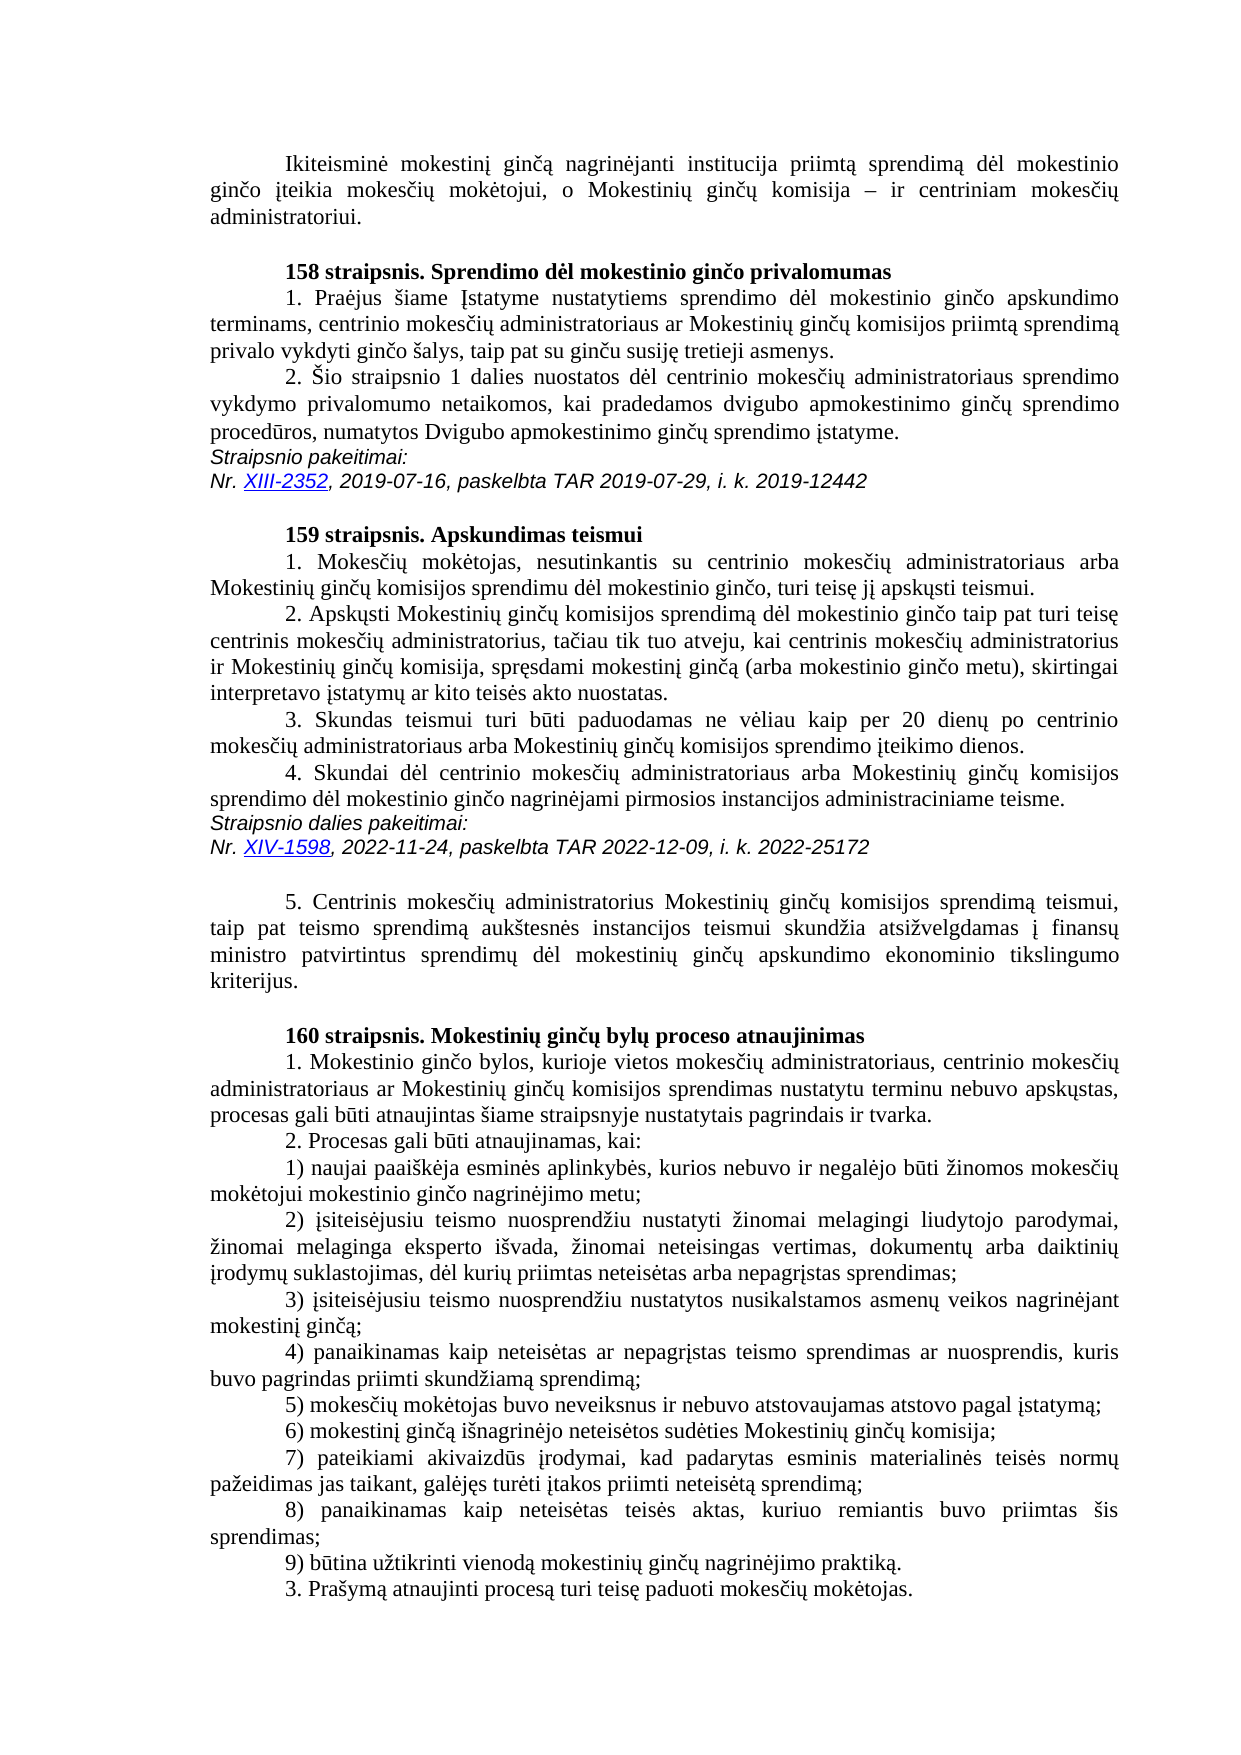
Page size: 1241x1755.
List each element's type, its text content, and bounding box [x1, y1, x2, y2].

text 2. Šio straipsnio 1 dalies nuostatos dėl centrinio mokesčių administratoriaus sprendimo vykdymo privalomumo netaikomos, kai pradedamos dvigubo apmokestinimo ginčų sprendimo procedūros, numatytos Dvigubo apmokestinimo ginčų sprendimo įstatyme. [210, 363, 1120, 445]
text 158 straipsnis. Sprendimo dėl mokestinio ginčo privalomumas [210, 258, 1120, 284]
text 3. Skundas teismui turi būti paduodamas ne vėliau kaip per 20 dienų po centrinio mokesčių administratoriaus arba Mokestinių ginčų komisijos sprendimo įteikimo dienos. [210, 706, 1120, 758]
text 2. Procesas gali būti atnaujinamas, kai: [210, 1127, 1120, 1154]
text 4. Skundai dėl centrinio mokesčių administratoriaus arba Mokestinių ginčų komisijos sprendimo dėl mokestinio ginčo nagrinėjami pirmosios instancijos administraciniame teisme. [210, 758, 1120, 811]
text 1) naujai paaiškėja esminės aplinkybės, kurios nebuvo ir negalėjo būti žinomos mokesčių mokėtojui mokestinio ginčo nagrinėjimo metu; [210, 1154, 1120, 1207]
text Nr. XIV-1598, 2022-11-24, paskelbta TAR 2022-12-09, i. k. 2022-25172 [210, 835, 1120, 859]
text 6) mokestinį ginčą išnagrinėjo neteisėtos sudėties Mokestinių ginčų komisija; [210, 1417, 1120, 1444]
text Ikiteisminė mokestinį ginčą nagrinėjanti institucija priimtą sprendimą dėl mokestinio ginčo įteikia mokesčių mokėtojui, o Mokestinių ginčų komisija – ir centriniam mokesčių administratoriui. [210, 150, 1120, 229]
text 2. Apskųsti Mokestinių ginčų komisijos sprendimą dėl mokestinio ginčo taip pat turi teisę centrinis mokesčių administratorius, tačiau tik tuo atveju, kai centrinis mokesčių administratorius ir Mokestinių ginčų komisija, spręsdami mokestinį ginčą (arba mokestinio ginčo metu), skirtingai interpretavo įstatymų ar kito teisės akto nuostatas. [210, 600, 1120, 706]
text 5) mokesčių mokėtojas buvo neveiksnus ir nebuvo atstovaujamas atstovo pagal įstatymą; [210, 1391, 1120, 1417]
text 159 straipsnis. Apskundimas teismui [210, 521, 1120, 548]
text 7) pateikiami akivaizdūs įrodymai, kad padarytas esminis materialinės teisės normų pažeidimas jas taikant, galėjęs turėti įtakos priimti neteisėtą sprendimą; [210, 1444, 1120, 1496]
text Nr. XIII-2352, 2019-07-16, paskelbta TAR 2019-07-29, i. k. 2019-12442 [210, 469, 1120, 493]
text 4) panaikinamas kaip neteisėtas ar nepagrįstas teismo sprendimas ar nuosprendis, kuris buvo pagrindas priimti skundžiamą sprendimą; [210, 1338, 1120, 1391]
text 3. Prašymą atnaujinti procesą turi teisę paduoti mokesčių mokėtojas. [210, 1576, 1120, 1602]
text 1. Mokestinio ginčo bylos, kurioje vietos mokesčių administratoriaus, centrinio mokesčių administratoriaus ar Mokestinių ginčų komisijos sprendimas nustatytu terminu nebuvo apskųstas, procesas gali būti atnaujintas šiame straipsnyje nustatytais pagrindais ir tvarka. [210, 1048, 1120, 1127]
text 5. Centrinis mokesčių administratorius Mokestinių ginčų komisijos sprendimą teismui, taip pat teismo sprendimą aukštesnės instancijos teismui skundžia atsižvelgdamas į finansų ministro patvirtintus sprendimų dėl mokestinių ginčų apskundimo ekonominio tikslingumo kriterijus. [210, 888, 1120, 993]
text Straipsnio dalies pakeitimai: [210, 811, 1120, 835]
text 9) būtina užtikrinti vienodą mokestinių ginčų nagrinėjimo praktiką. [210, 1549, 1120, 1576]
text Straipsnio pakeitimai: [210, 445, 1120, 469]
text 2) įsiteisėjusiu teismo nuosprendžiu nustatyti žinomai melagingi liudytojo parodymai, žinomai melaginga eksperto išvada, žinomai neteisingas vertimas, dokumentų arba daiktinių įrodymų suklastojimas, dėl kurių priimtas neteisėtas arba nepagrįstas sprendimas; [210, 1207, 1120, 1286]
text 1. Mokesčių mokėtojas, nesutinkantis su centrinio mokesčių administratoriaus arba Mokestinių ginčų komisijos sprendimu dėl mokestinio ginčo, turi teisę jį apskųsti teismui. [210, 548, 1120, 600]
text 8) panaikinamas kaip neteisėtas teisės aktas, kuriuo remiantis buvo priimtas šis sprendimas; [210, 1496, 1120, 1549]
text 160 straipsnis. Mokestinių ginčų bylų proceso atnaujinimas [210, 1022, 1120, 1048]
text 1. Praėjus šiame Įstatyme nustatytiems sprendimo dėl mokestinio ginčo apskundimo terminams, centrinio mokesčių administratoriaus ar Mokestinių ginčų komisijos priimtą sprendimą privalo vykdyti ginčo šalys, taip pat su ginču susiję tretieji asmenys. [210, 284, 1120, 363]
text 3) įsiteisėjusiu teismo nuosprendžiu nustatytos nusikalstamos asmenų veikos nagrinėjant mokestinį ginčą; [210, 1286, 1120, 1338]
